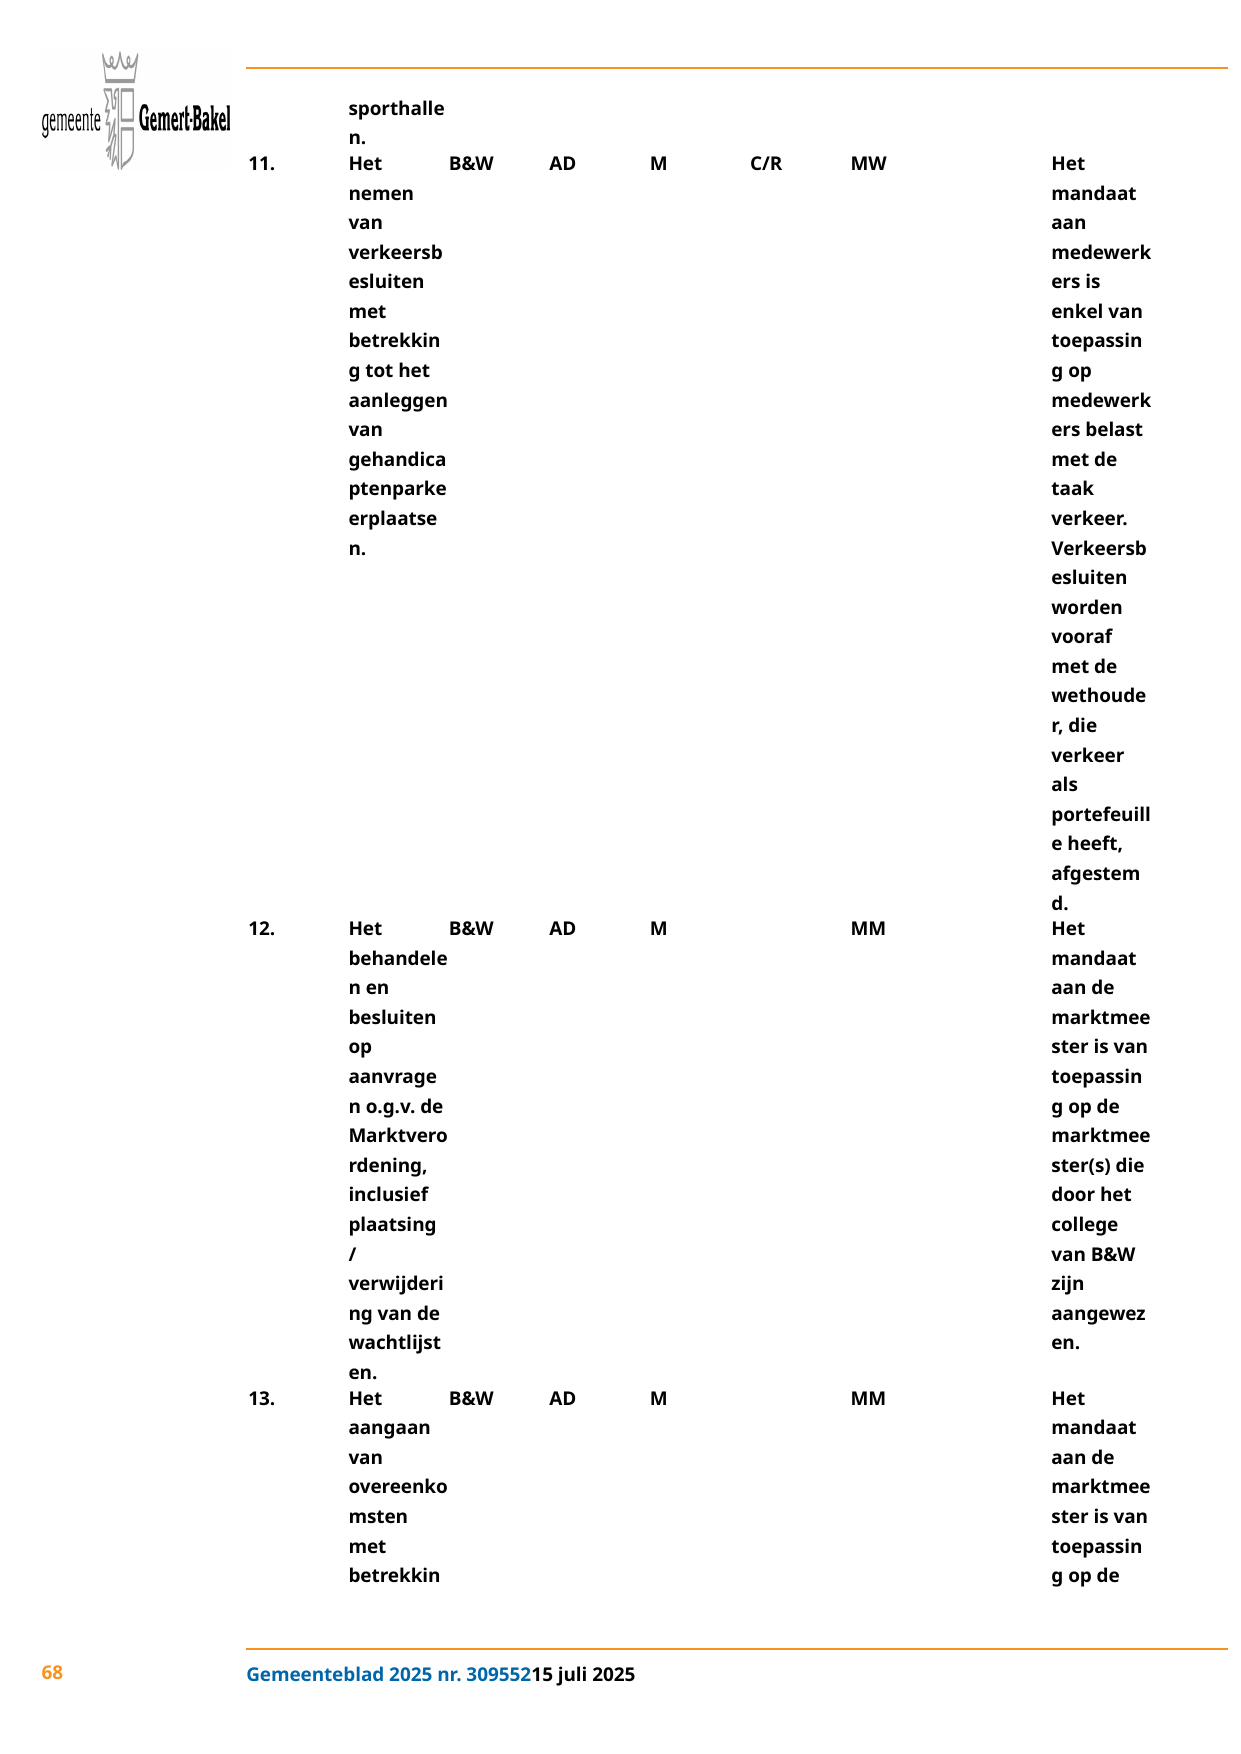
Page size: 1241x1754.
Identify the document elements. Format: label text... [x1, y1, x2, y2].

table_cell [549, 95, 649, 150]
table_cell Het nemen van verkeersbesluiten met betrekking tot het aanleggen van gehandicaptenparkeerplaatsen. [348, 150, 449, 915]
table_cell B&W [449, 150, 549, 915]
table_cell C/R [750, 150, 850, 915]
table_cell [951, 150, 1051, 915]
table_cell [449, 95, 549, 150]
table_cell B&W [449, 915, 549, 1385]
table_cell MM [850, 915, 951, 1385]
table_cell sporthallen. [348, 95, 449, 150]
table_cell M [650, 915, 750, 1385]
table_cell [248, 95, 348, 150]
table_cell [850, 95, 951, 150]
table_cell M [650, 1385, 750, 1588]
table_cell [951, 915, 1051, 1385]
table_cell Het aangaan van overeenkomsten met betrekkin [348, 1385, 449, 1588]
table_cell AD [549, 915, 649, 1385]
table_cell 13. [248, 1385, 348, 1588]
table_cell AD [549, 1385, 649, 1588]
table_cell Het mandaat aan medewerkers is enkel van toepassing op medewerkers belast met de taak verkeer. Verkeersbesluiten worden vooraf met de wethouder, die verkeer als portefeuille heeft, afgestemd. [1051, 150, 1152, 915]
table_cell [650, 95, 750, 150]
table_cell MW [850, 150, 951, 915]
table_cell MM [850, 1385, 951, 1588]
table_cell [951, 95, 1051, 150]
table_cell [750, 95, 850, 150]
table_cell [1051, 95, 1152, 150]
table_cell Het mandaat aan de marktmeester is van toepassing op de marktmeester(s) die door het college van B&W zijn aangewezen. [1051, 915, 1152, 1385]
table_cell [951, 1385, 1051, 1588]
table_cell Het mandaat aan de marktmeester is van toepassing op de [1051, 1385, 1152, 1588]
table_cell [750, 915, 850, 1385]
table_cell [750, 1385, 850, 1588]
picture [41, 47, 231, 172]
table_cell 12. [248, 915, 348, 1385]
table_cell B&W [449, 1385, 549, 1588]
table_cell M [650, 150, 750, 915]
table_cell AD [549, 150, 649, 915]
table_cell 11. [248, 150, 348, 915]
table_cell Het behandelen en besluiten op aanvragen o.g.v. de Marktverordening, inclusief plaatsing / verwijdering van de wachtlijsten. [348, 915, 449, 1385]
